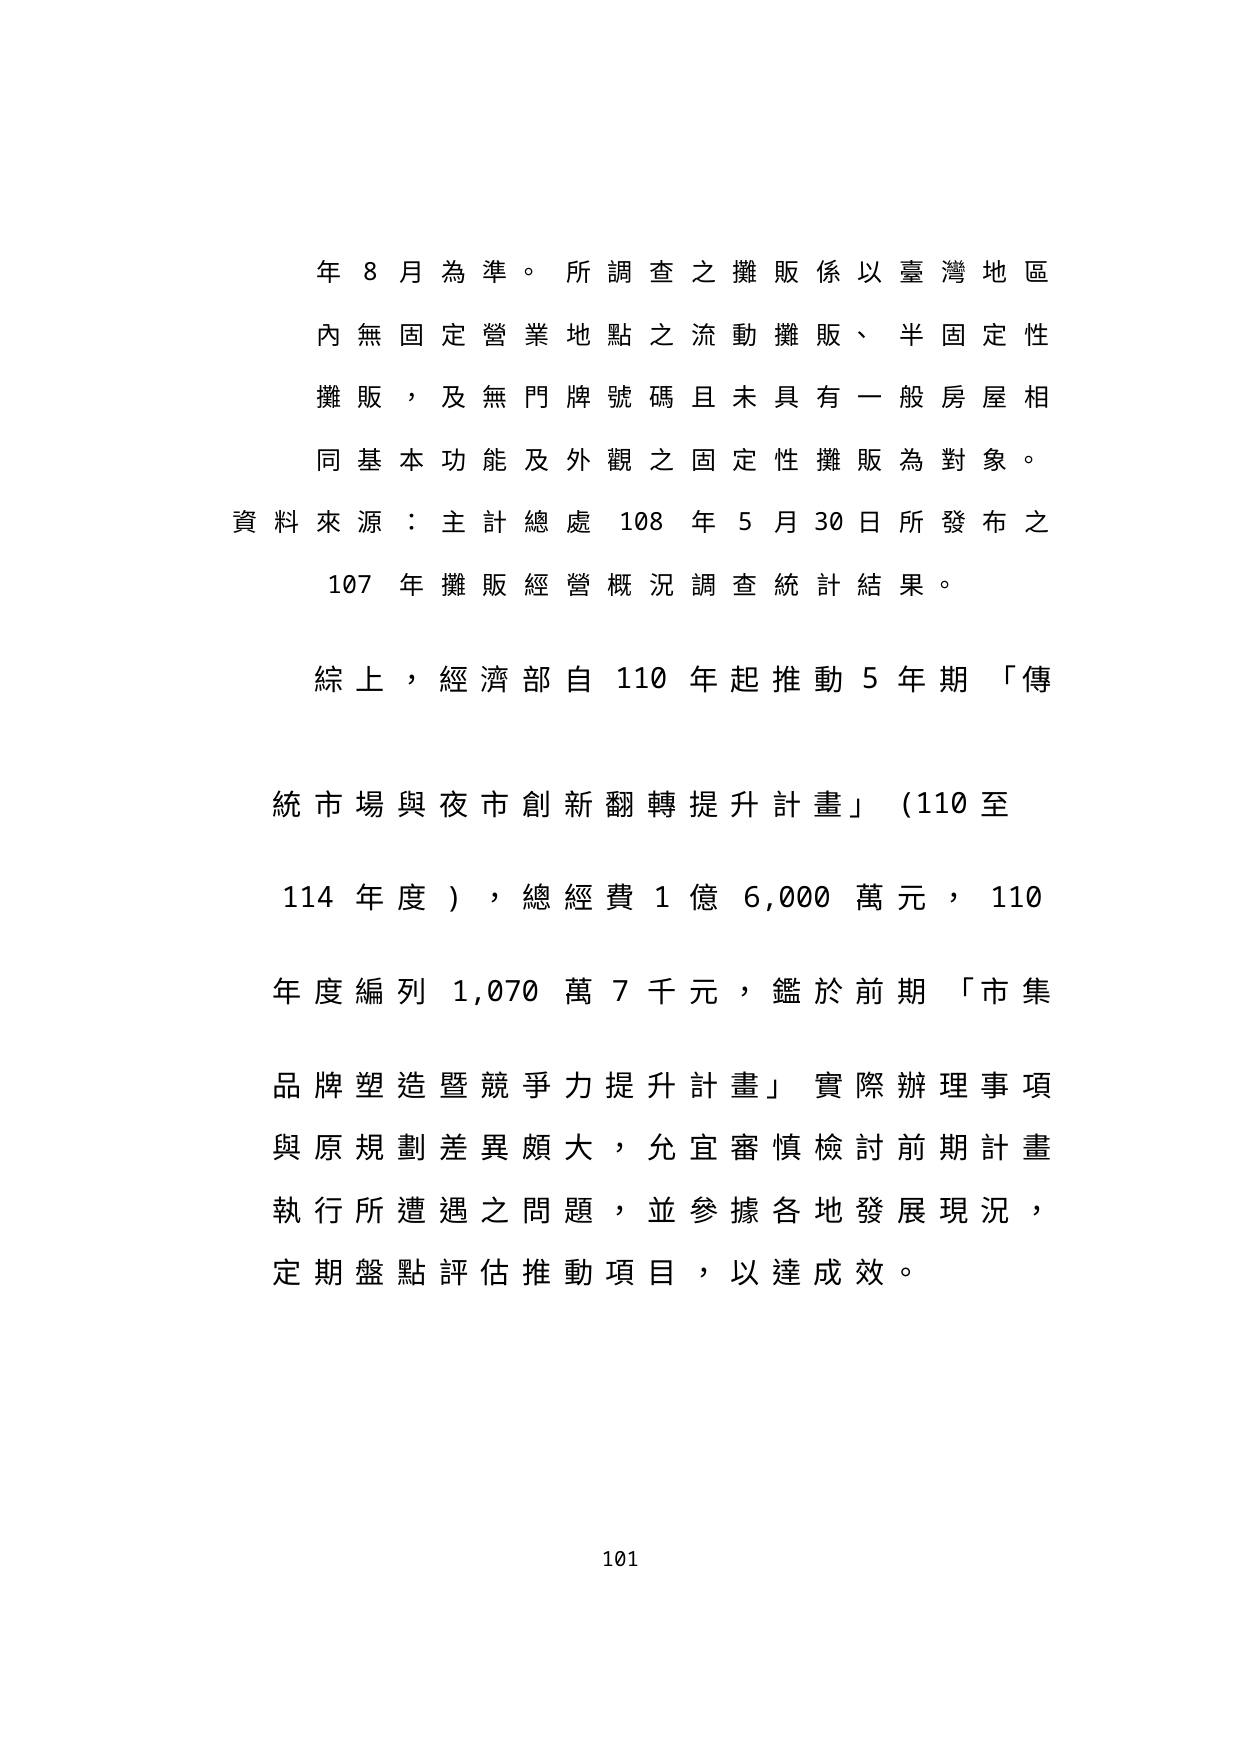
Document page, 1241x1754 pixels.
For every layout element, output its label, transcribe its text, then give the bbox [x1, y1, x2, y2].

text 年8月為準。所調查之攤販係以臺灣地區內無固定營業地點之流動攤販、半固定性攤販，及無門牌號碼且未具有一般房屋相同基本功能及外觀之固定性攤販為對象。 [183, 229, 1058, 479]
text 資料來源：主計總處108年5月30日所發布之107年攤販經營概況調查統計結果。 [184, 479, 1058, 604]
text 綜上，經濟部自110年起推動5年期「傳統市場與夜市創新翻轉提升計畫」(110至114年度)，總經費1億6,000萬元，110年度編列1,070萬7千元，鑑於前期「市集品牌塑造暨競爭力提升計畫」實際辦理事項與原規劃差異頗大，允宜審慎檢討前期計畫執行所遭遇之問題，並參據各地發展現況，定期盤點評估推動項目，以達成效。 [242, 604, 1058, 1292]
